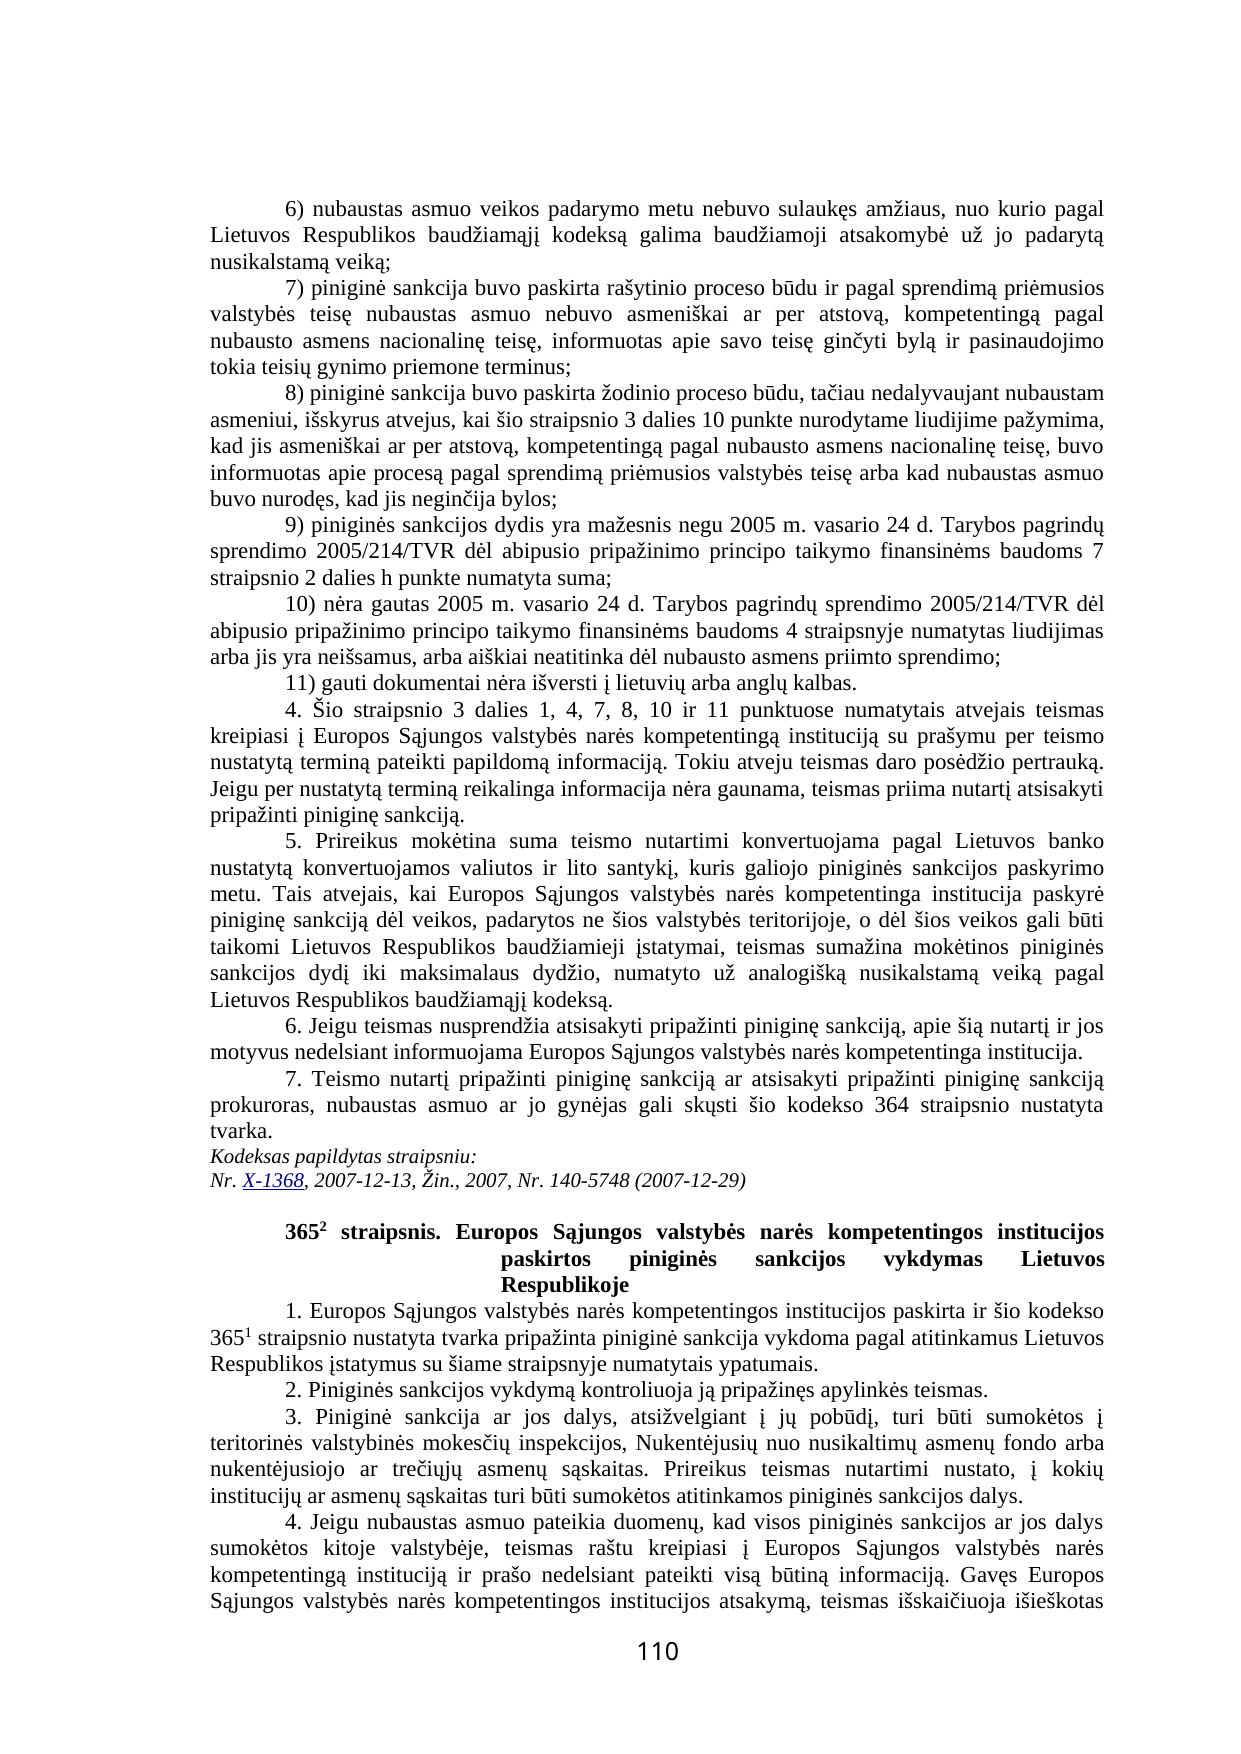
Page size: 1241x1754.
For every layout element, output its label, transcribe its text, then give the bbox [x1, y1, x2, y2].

text 3652 straipsnis. Europos Sąjungos valstybės narės kompetentingos institucijos paskirtos piniginės sankcijos vykdymas Lietuvos Respublikoje [285, 1218, 1106, 1297]
text Kodeksas papildytas straipsniu: [210, 1144, 1106, 1168]
text 8) piniginė sankcija buvo paskirta žodinio proceso būdu, tačiau nedalyvaujant nubaustam asmeniui, išskyrus atvejus, kai šio straipsnio 3 dalies 10 punkte nurodytame liudijime pažymima, kad jis asmeniškai ar per atstovą, kompetentingą pagal nubausto asmens nacionalinę teisę, buvo informuotas apie procesą pagal sprendimą priėmusios valstybės teisę arba kad nubaustas asmuo buvo nurodęs, kad jis neginčija bylos; [210, 379, 1106, 511]
text 4. Jeigu nubaustas asmuo pateikia duomenų, kad visos piniginės sankcijos ar jos dalys sumokėtos kitoje valstybėje, teismas raštu kreipiasi į Europos Sąjungos valstybės narės kompetentingą instituciją ir prašo nedelsiant pateikti visą būtiną informaciją. Gavęs Europos Sąjungos valstybės narės kompetentingos institucijos atsakymą, teismas išskaičiuoja išieškotas [210, 1508, 1106, 1613]
text 6. Jeigu teismas nusprendžia atsisakyti pripažinti piniginę sankciją, apie šią nutartį ir jos motyvus nedelsiant informuojama Europos Sąjungos valstybės narės kompetentinga institucija. [210, 1012, 1106, 1065]
text 6) nubaustas asmuo veikos padarymo metu nebuvo sulaukęs amžiaus, nuo kurio pagal Lietuvos Respublikos baudžiamąjį kodeksą galima baudžiamoji atsakomybė už jo padarytą nusikalstamą veiką; [210, 195, 1106, 274]
text 7) piniginė sankcija buvo paskirta rašytinio proceso būdu ir pagal sprendimą priėmusios valstybės teisę nubaustas asmuo nebuvo asmeniškai ar per atstovą, kompetentingą pagal nubausto asmens nacionalinę teisę, informuotas apie savo teisę ginčyti bylą ir pasinaudojimo tokia teisių gynimo priemone terminus; [210, 274, 1106, 379]
text 1. Europos Sąjungos valstybės narės kompetentingos institucijos paskirta ir šio kodekso 3651 straipsnio nustatyta tvarka pripažinta piniginė sankcija vykdoma pagal atitinkamus Lietuvos Respublikos įstatymus su šiame straipsnyje numatytais ypatumais. [210, 1297, 1106, 1376]
text 3. Piniginė sankcija ar jos dalys, atsižvelgiant į jų pobūdį, turi būti sumokėtos į teritorinės valstybinės mokesčių inspekcijos, Nukentėjusių nuo nusikaltimų asmenų fondo arba nukentėjusiojo ar trečiųjų asmenų sąskaitas. Prireikus teismas nutartimi nustato, į kokių institucijų ar asmenų sąskaitas turi būti sumokėtos atitinkamos piniginės sankcijos dalys. [210, 1403, 1106, 1508]
text 7. Teismo nutartį pripažinti piniginę sankciją ar atsisakyti pripažinti piniginę sankciją prokuroras, nubaustas asmuo ar jo gynėjas gali skųsti šio kodekso 364 straipsnio nustatyta tvarka. [210, 1065, 1106, 1144]
text 5. Prireikus mokėtina suma teismo nutartimi konvertuojama pagal Lietuvos banko nustatytą konvertuojamos valiutos ir lito santykį, kuris galiojo piniginės sankcijos paskyrimo metu. Tais atvejais, kai Europos Sąjungos valstybės narės kompetentinga institucija paskyrė piniginę sankciją dėl veikos, padarytos ne šios valstybės teritorijoje, o dėl šios veikos gali būti taikomi Lietuvos Respublikos baudžiamieji įstatymai, teismas sumažina mokėtinos piniginės sankcijos dydį iki maksimalaus dydžio, numatyto už analogišką nusikalstamą veiką pagal Lietuvos Respublikos baudžiamąjį kodeksą. [210, 827, 1106, 1012]
text 9) piniginės sankcijos dydis yra mažesnis negu 2005 m. vasario 24 d. Tarybos pagrindų sprendimo 2005/214/TVR dėl abipusio pripažinimo principo taikymo finansinėms baudoms 7 straipsnio 2 dalies h punkte numatyta suma; [210, 511, 1106, 590]
text 2. Piniginės sankcijos vykdymą kontroliuoja ją pripažinęs apylinkės teismas. [210, 1376, 1106, 1403]
text 11) gauti dokumentai nėra išversti į lietuvių arba anglų kalbas. [210, 669, 1106, 696]
text 10) nėra gautas 2005 m. vasario 24 d. Tarybos pagrindų sprendimo 2005/214/TVR dėl abipusio pripažinimo principo taikymo finansinėms baudoms 4 straipsnyje numatytas liudijimas arba jis yra neišsamus, arba aiškiai neatitinka dėl nubausto asmens priimto sprendimo; [210, 590, 1106, 669]
text Nr. X-1368, 2007-12-13, Žin., 2007, Nr. 140-5748 (2007-12-29) [210, 1168, 1106, 1192]
text 4. Šio straipsnio 3 dalies 1, 4, 7, 8, 10 ir 11 punktuose numatytais atvejais teismas kreipiasi į Europos Sąjungos valstybės narės kompetentingą instituciją su prašymu per teismo nustatytą terminą pateikti papildomą informaciją. Tokiu atveju teismas daro posėdžio pertrauką. Jeigu per nustatytą terminą reikalinga informacija nėra gaunama, teismas priima nutartį atsisakyti pripažinti piniginę sankciją. [210, 696, 1106, 827]
